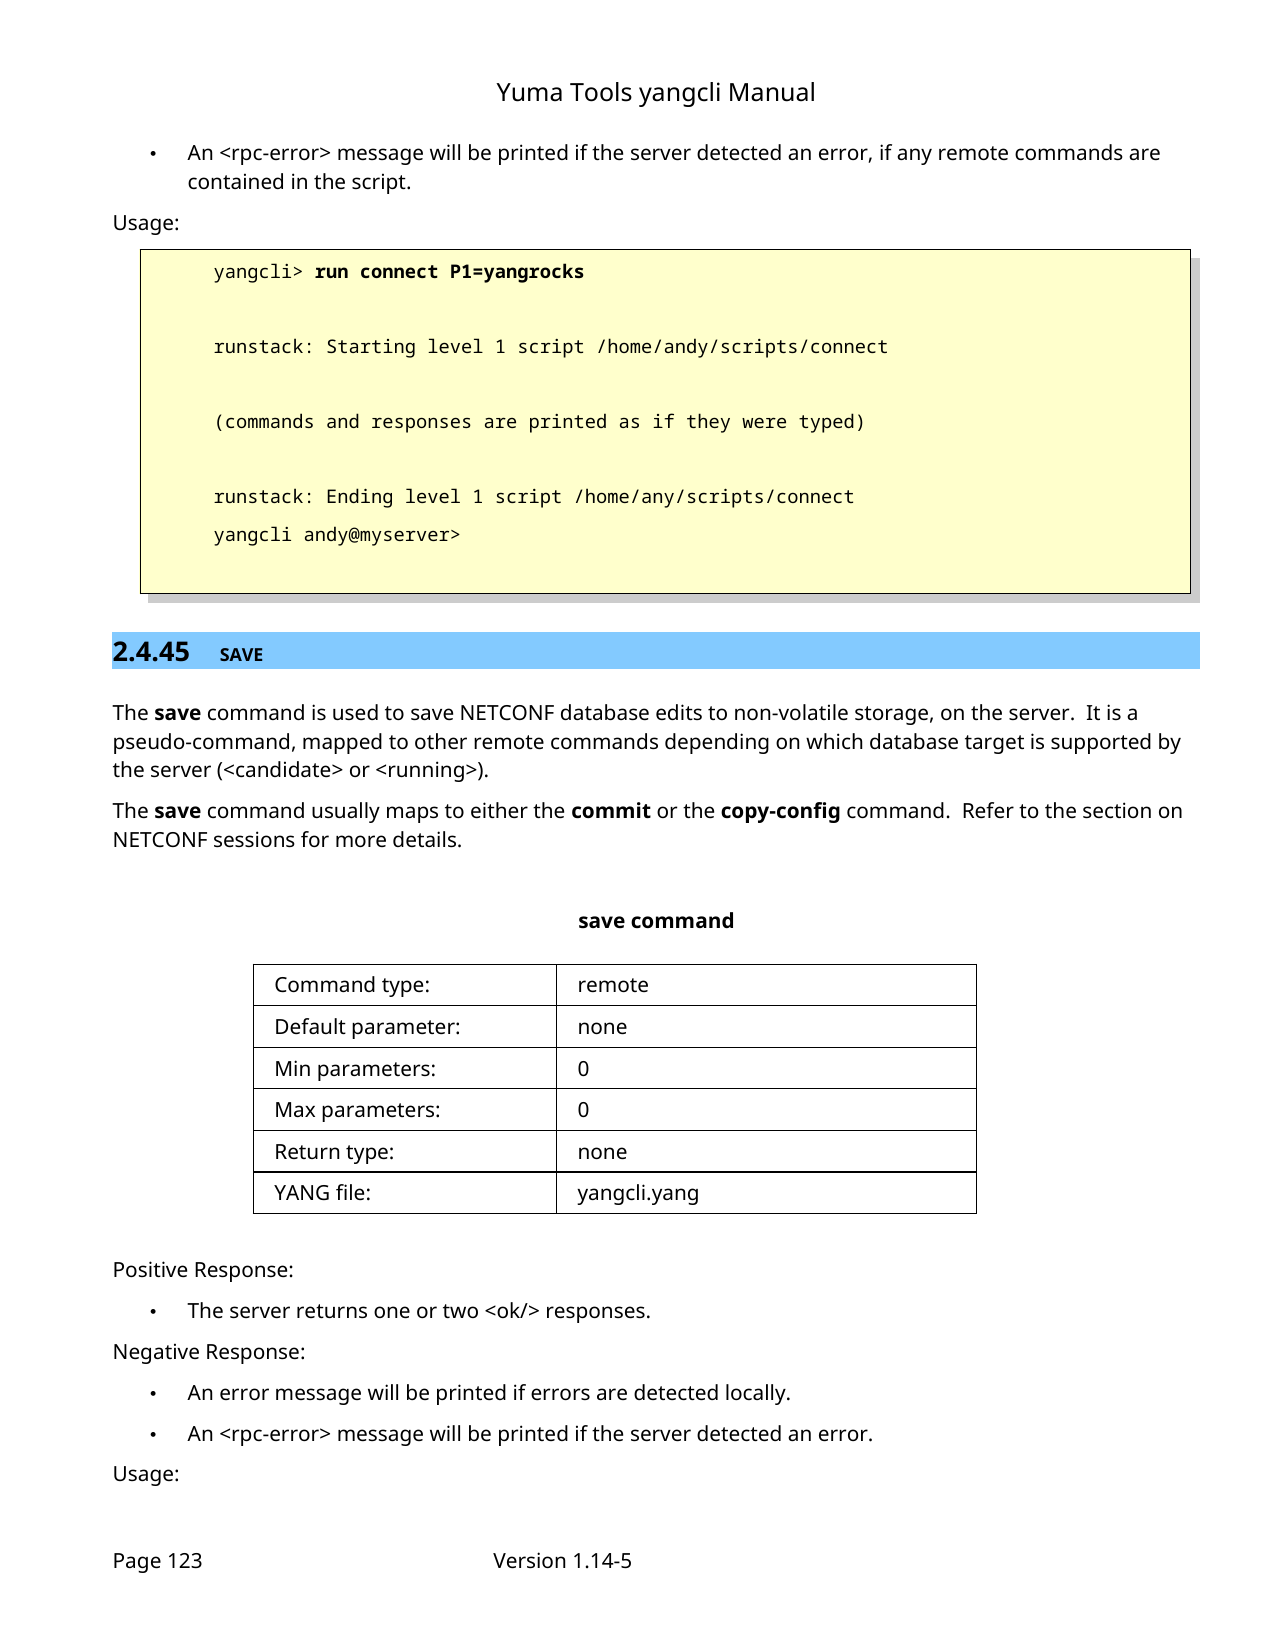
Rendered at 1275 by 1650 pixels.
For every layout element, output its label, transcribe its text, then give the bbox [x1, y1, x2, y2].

subtitle save command [127, 907, 1185, 935]
text yangcli> run connect P1=yangrocks [141, 250, 1190, 284]
text runstack: Ending level 1 script /home/any/scripts/connect [141, 474, 1190, 509]
table_cell Default parameter: [254, 1006, 556, 1047]
text (commands and responses are printed as if they were typed) [141, 399, 1190, 434]
list An <rpc-error> message will be printed if the server detected an error, if any remote commands are contained in the script. [150, 138, 1200, 195]
text Usage: [112, 1459, 1200, 1488]
table_cell 0 [557, 1048, 976, 1088]
table_header remote [557, 965, 976, 1005]
table_cell Min parameters: [254, 1048, 556, 1088]
text runstack: Starting level 1 script /home/andy/scripts/connect [141, 324, 1190, 359]
text Usage: [112, 208, 1200, 236]
table_cell none [557, 1131, 976, 1171]
table_cell YANG file: [254, 1173, 556, 1213]
text Positive Response: [112, 1255, 1200, 1283]
table_cell yangcli.yang [557, 1173, 976, 1213]
list An error message will be printed if errors are detected locally. [150, 1378, 1200, 1406]
text The save command is used to save NETCONF database edits to non-volatile storage, on the server. It is a pseudo-command, mapped to other remote commands depending on which database target is supported by the server (<candidate> or <running>). [112, 698, 1200, 784]
list An <rpc-error> message will be printed if the server detected an error. [150, 1419, 1200, 1447]
list The server returns one or two <ok/> responses. [150, 1296, 1200, 1324]
table_cell none [557, 1006, 976, 1047]
text Negative Response: [112, 1337, 1200, 1365]
table_cell Return type: [254, 1131, 556, 1171]
text yangcli andy@myserver> [141, 511, 1190, 547]
table_cell Max parameters: [254, 1089, 556, 1130]
table_header Command type: [254, 965, 556, 1005]
text The save command usually maps to either the commit or the copy-config command. Refer to the section on NETCONF sessions for more details. [112, 796, 1200, 853]
subtitle save [112, 632, 1200, 669]
table_cell 0 [557, 1089, 976, 1130]
